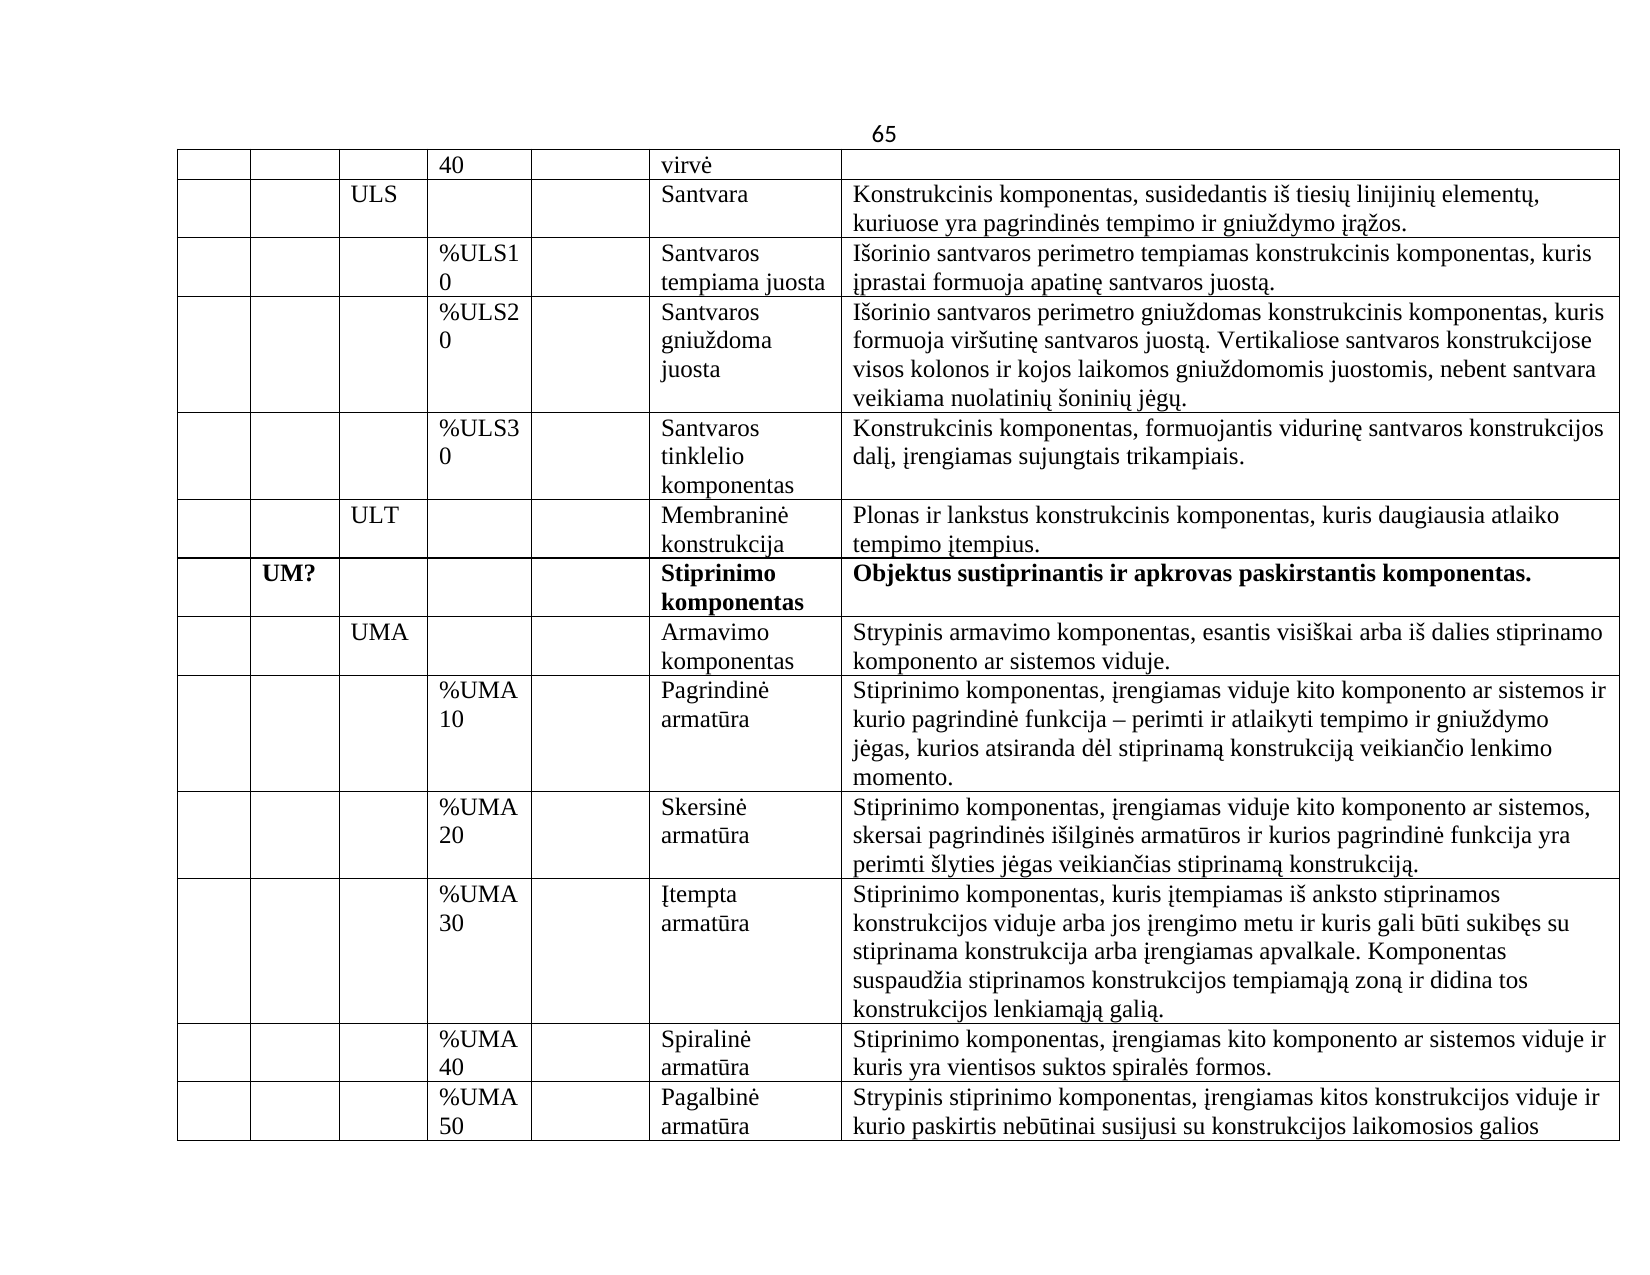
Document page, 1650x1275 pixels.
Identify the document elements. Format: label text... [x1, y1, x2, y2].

table_cell [428, 180, 531, 237]
table_cell [532, 238, 649, 296]
table_cell [532, 676, 649, 791]
table_cell Išorinio santvaros perimetro gniuždomas konstrukcinis komponentas, kuris formuoja viršutinę santvaros juostą. Vertikaliose santvaros konstrukcijose visos kolonos ir kojos laikomos gniuždomomis juostomis, nebent santvara veikiama nuolatinių šoninių jėgų. [842, 297, 1619, 412]
table_cell [340, 1024, 427, 1081]
table_cell [532, 559, 649, 616]
table_cell Įtempta armatūra [650, 879, 841, 1023]
table_cell [340, 238, 427, 296]
table_cell [340, 792, 427, 878]
table_cell Stiprinimo komponentas, kuris įtempiamas iš anksto stiprinamos konstrukcijos viduje arba jos įrengimo metu ir kuris gali būti sukibęs su stiprinama konstrukcija arba įrengiamas apvalkale. Komponentas suspaudžia stiprinamos konstrukcijos tempiamąją zoną ir didina tos konstrukcijos lenkiamąją galią. [842, 879, 1619, 1023]
table_cell [251, 792, 339, 878]
table_cell [340, 559, 427, 616]
table_cell %UMA20 [428, 792, 531, 878]
table_cell Pagalbinė armatūra [650, 1082, 841, 1140]
table_cell [340, 1082, 427, 1140]
table_cell Santvaros tempiama juosta [650, 238, 841, 296]
table_cell [428, 617, 531, 674]
table_cell [251, 150, 339, 178]
table_cell [340, 150, 427, 178]
table_cell Stiprinimo komponentas [650, 559, 841, 616]
table_cell [251, 238, 339, 296]
table_cell [178, 297, 250, 412]
table_cell UMA [340, 617, 427, 674]
table_cell Santvaros tinklelio komponentas [650, 413, 841, 499]
table_cell [178, 676, 250, 791]
table_cell Strypinis armavimo komponentas, esantis visiškai arba iš dalies stiprinamo komponento ar sistemos viduje. [842, 617, 1619, 674]
table_cell %ULS20 [428, 297, 531, 412]
table_cell %ULS30 [428, 413, 531, 499]
table_cell [251, 500, 339, 557]
table_cell %UMA10 [428, 676, 531, 791]
table_cell Stiprinimo komponentas, įrengiamas kito komponento ar sistemos viduje ir kuris yra vientisos suktos spiralės formos. [842, 1024, 1619, 1081]
table_cell Konstrukcinis komponentas, susidedantis iš tiesių linijinių elementų, kuriuose yra pagrindinės tempimo ir gniuždymo įrąžos. [842, 180, 1619, 237]
table_cell [842, 150, 1619, 178]
table_cell Konstrukcinis komponentas, formuojantis vidurinę santvaros konstrukcijos dalį, įrengiamas sujungtais trikampiais. [842, 413, 1619, 499]
table_cell [178, 500, 250, 557]
table_cell Spiralinė armatūra [650, 1024, 841, 1081]
table_cell Stiprinimo komponentas, įrengiamas viduje kito komponento ar sistemos ir kurio pagrindinė funkcija – perimti ir atlaikyti tempimo ir gniuždymo jėgas, kurios atsiranda dėl stiprinamą konstrukciją veikiančio lenkimo momento. [842, 676, 1619, 791]
table_cell [251, 413, 339, 499]
table_cell [532, 617, 649, 674]
table_cell virvė [650, 150, 841, 178]
table_cell [178, 792, 250, 878]
table_cell [340, 297, 427, 412]
table_cell ULT [340, 500, 427, 557]
table_cell [532, 500, 649, 557]
table_cell Plonas ir lankstus konstrukcinis komponentas, kuris daugiausia atlaiko tempimo įtempius. [842, 500, 1619, 557]
table_cell [178, 238, 250, 296]
table_cell [532, 150, 649, 178]
table_cell UM? [251, 559, 339, 616]
table_cell [178, 1024, 250, 1081]
table_cell [251, 297, 339, 412]
table_cell [532, 413, 649, 499]
table_cell Išorinio santvaros perimetro tempiamas konstrukcinis komponentas, kuris įprastai formuoja apatinę santvaros juostą. [842, 238, 1619, 296]
table_cell [340, 413, 427, 499]
table_cell [532, 879, 649, 1023]
table_cell [532, 297, 649, 412]
table_cell [178, 559, 250, 616]
table_cell %UMA40 [428, 1024, 531, 1081]
table_cell %UMA30 [428, 879, 531, 1023]
table_cell [532, 1082, 649, 1140]
table_cell [178, 180, 250, 237]
table_cell [251, 617, 339, 674]
table_cell [178, 413, 250, 499]
table_cell Strypinis stiprinimo komponentas, įrengiamas kitos konstrukcijos viduje ir kurio paskirtis nebūtinai susijusi su konstrukcijos laikomosios galios [842, 1082, 1619, 1140]
table_cell Pagrindinė armatūra [650, 676, 841, 791]
table_cell [178, 617, 250, 674]
table_cell [251, 676, 339, 791]
table_cell [532, 792, 649, 878]
table_cell [178, 879, 250, 1023]
table_cell ULS [340, 180, 427, 237]
table_cell [251, 180, 339, 237]
table_cell %ULS10 [428, 238, 531, 296]
table_cell [532, 180, 649, 237]
table_cell Armavimo komponentas [650, 617, 841, 674]
table_cell [340, 879, 427, 1023]
table_cell [532, 1024, 649, 1081]
table_cell Membraninė konstrukcija [650, 500, 841, 557]
table_cell [251, 1024, 339, 1081]
table_cell [251, 879, 339, 1023]
table_cell [251, 1082, 339, 1140]
table_cell [428, 559, 531, 616]
table_cell [178, 1082, 250, 1140]
table_cell %UMA50 [428, 1082, 531, 1140]
table_cell [178, 150, 250, 178]
table_cell 40 [428, 150, 531, 178]
table_cell Stiprinimo komponentas, įrengiamas viduje kito komponento ar sistemos, skersai pagrindinės išilginės armatūros ir kurios pagrindinė funkcija yra perimti šlyties jėgas veikiančias stiprinamą konstrukciją. [842, 792, 1619, 878]
table_cell Skersinė armatūra [650, 792, 841, 878]
table_cell Santvara [650, 180, 841, 237]
table_cell Objektus sustiprinantis ir apkrovas paskirstantis komponentas. [842, 559, 1619, 616]
table_cell [340, 676, 427, 791]
table_cell [428, 500, 531, 557]
table_cell Santvaros gniuždoma juosta [650, 297, 841, 412]
